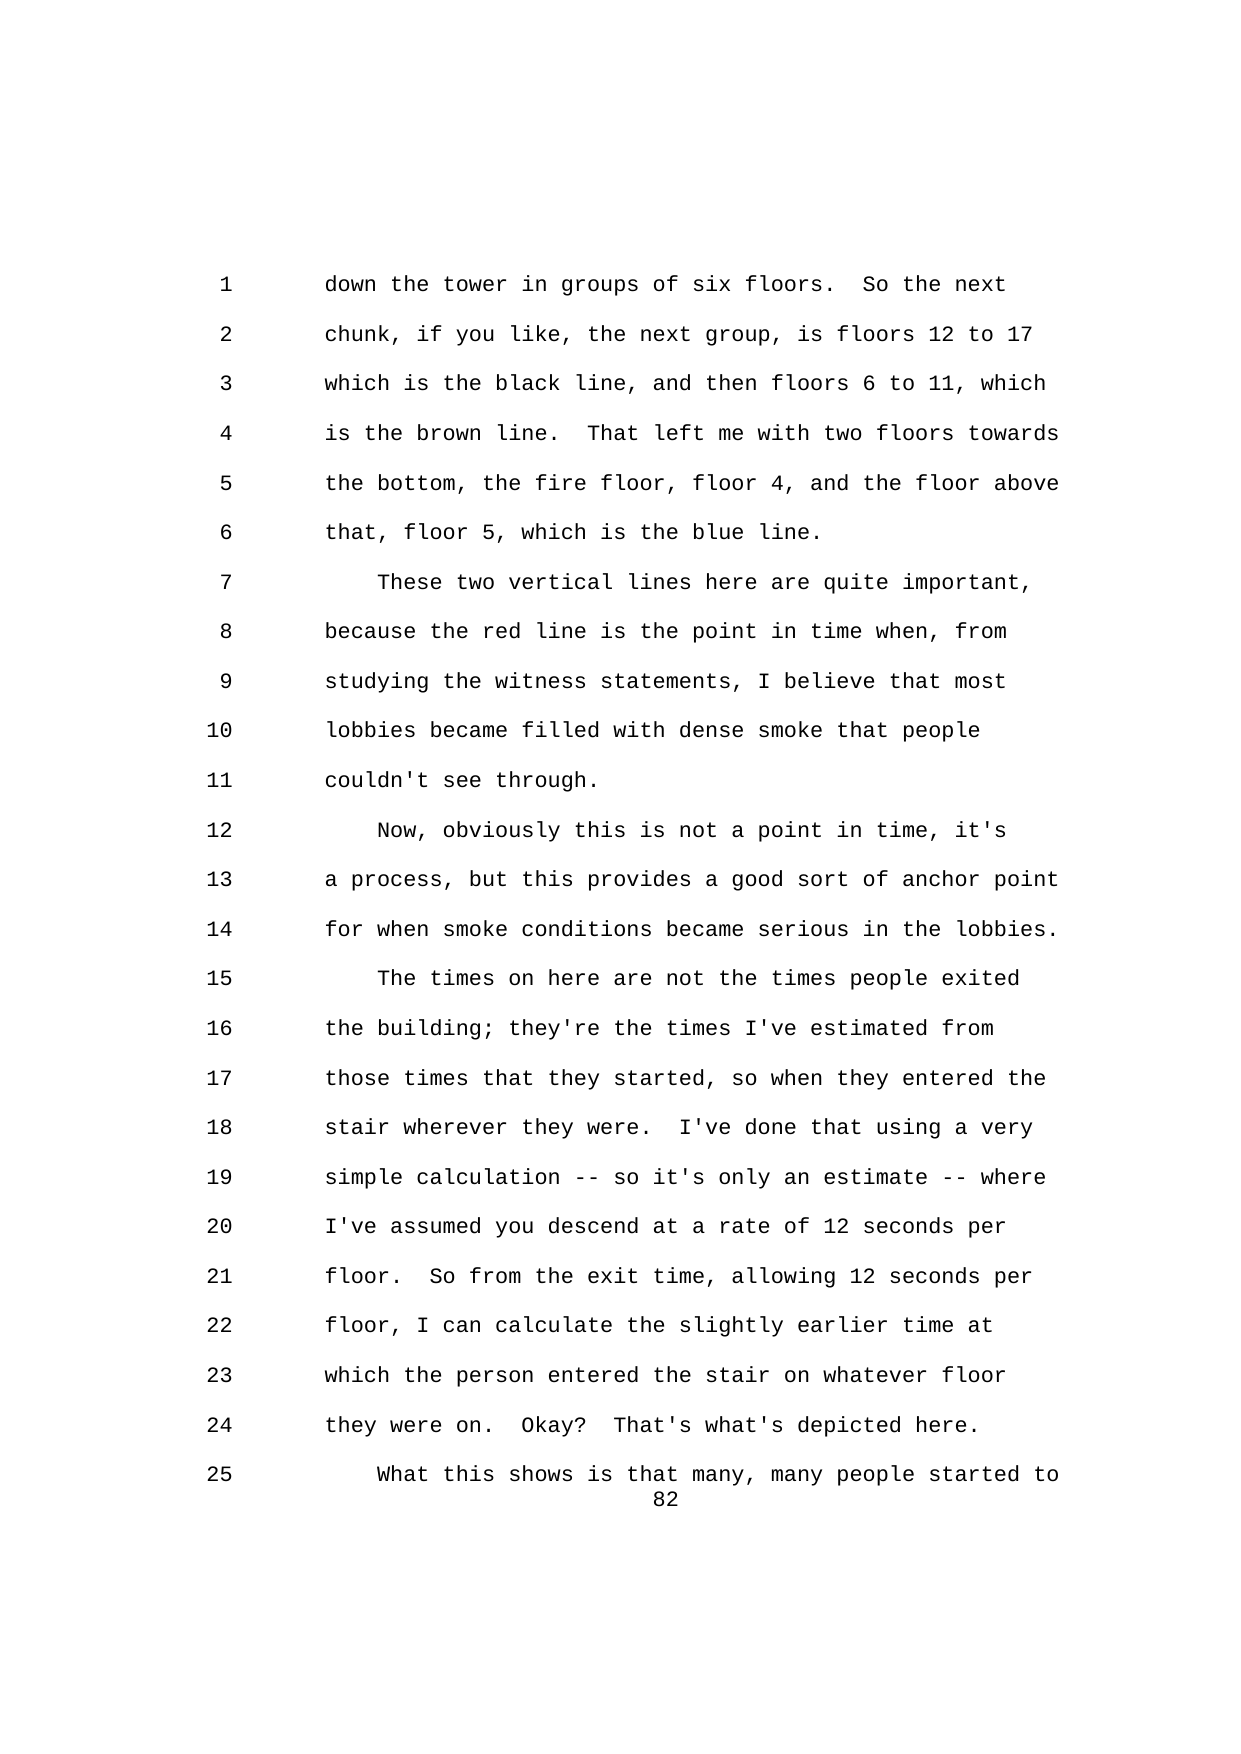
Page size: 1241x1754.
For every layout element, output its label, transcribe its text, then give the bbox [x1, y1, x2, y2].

text 9 studying the witness statements, I believe that most [75, 670, 1165, 695]
text 8 because the red line is the point in time when, from [75, 620, 1165, 645]
text 11 couldn't see through. [75, 769, 1165, 794]
text 16 the building; they're the times I've estimated from [75, 1017, 1165, 1042]
text 14 for when smoke conditions became serious in the lobbies. [75, 918, 1165, 943]
text 20 I've assumed you descend at a rate of 12 seconds per [75, 1215, 1165, 1240]
text 5 the bottom, the fire floor, floor 4, and the floor above [75, 472, 1165, 496]
text 7 These two vertical lines here are quite important, [75, 571, 1165, 596]
text 12 Now, obviously this is not a point in time, it's [75, 819, 1165, 843]
text 23 which the person entered the stair on whatever floor [75, 1364, 1165, 1389]
text 13 a process, but this provides a good sort of anchor point [75, 868, 1165, 893]
text 21 floor. So from the exit time, allowing 12 seconds per [75, 1265, 1165, 1290]
text 6 that, floor 5, which is the blue line. [75, 521, 1165, 546]
text 15 The times on here are not the times people exited [75, 967, 1165, 992]
text 22 floor, I can calculate the slightly earlier time at [75, 1314, 1165, 1339]
text 24 they were on. Okay? That's what's depicted here. [75, 1414, 1165, 1438]
text 17 those times that they started, so when they entered the [75, 1067, 1165, 1091]
text 2 chunk, if you like, the next group, is floors 12 to 17 [75, 323, 1165, 348]
text 18 stair wherever they were. I've done that using a very [75, 1116, 1165, 1141]
text 3 which is the black line, and then floors 6 to 11, which [75, 372, 1165, 397]
text 4 is the brown line. That left me with two floors towards [75, 422, 1165, 447]
text 82 [75, 1488, 1165, 1513]
text 1 down the tower in groups of six floors. So the next [75, 273, 1165, 298]
text 25 What this shows is that many, many people started to [75, 1463, 1165, 1488]
text 10 lobbies became filled with dense smoke that people [75, 719, 1165, 744]
text 19 simple calculation -- so it's only an estimate -- where [75, 1166, 1165, 1191]
